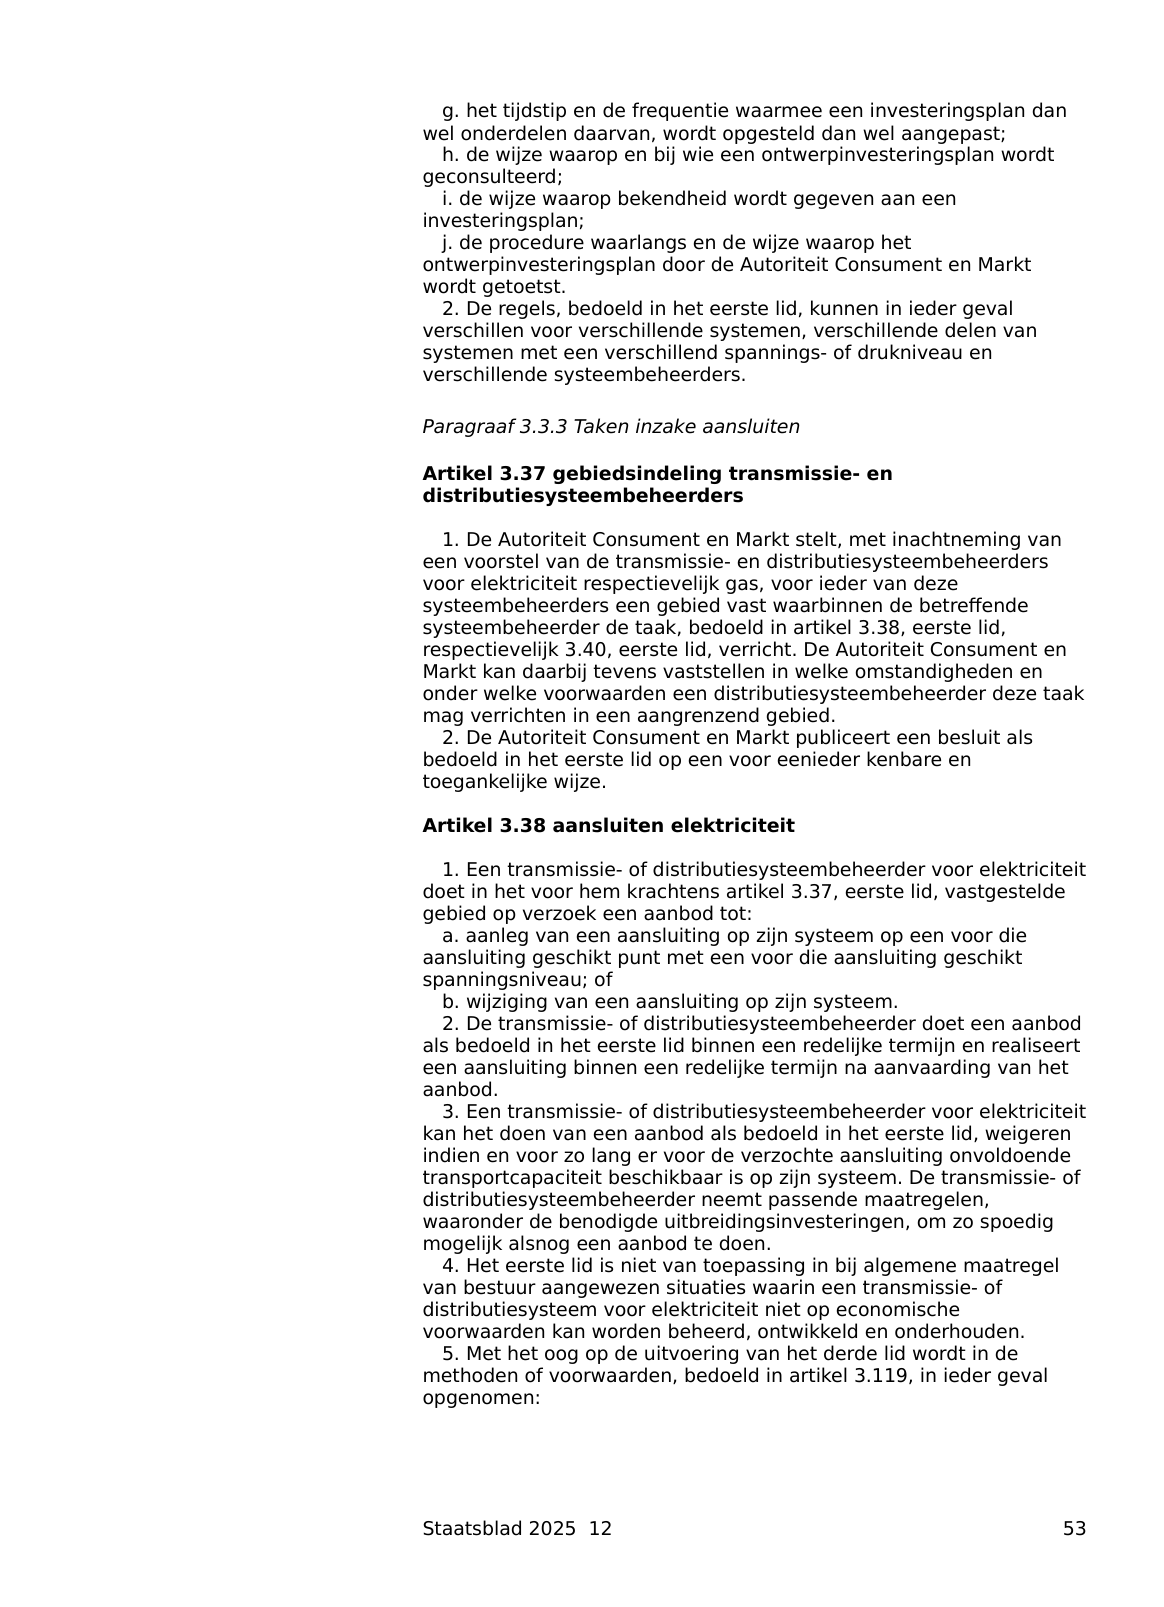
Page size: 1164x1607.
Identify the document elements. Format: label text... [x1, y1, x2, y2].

text j. de procedure waarlangs en de wijze waarop het ontwerpinvesteringsplan door de Autoriteit Consument en Markt wordt getoetst. [422, 232, 1087, 298]
text a. aanleg van een aansluiting op zijn systeem op een voor die aansluiting geschikt punt met een voor die aansluiting geschikt spanningsniveau; of [422, 925, 1087, 991]
text 1. Een transmissie- of distributiesysteembeheerder voor elektriciteit doet in het voor hem krachtens artikel 3.37, eerste lid, vastgestelde gebied op verzoek een aanbod tot: [422, 859, 1087, 925]
text 3. Een transmissie- of distributiesysteembeheerder voor elektriciteit kan het doen van een aanbod als bedoeld in het eerste lid, weigeren indien en voor zo lang er voor de verzochte aansluiting onvoldoende transportcapaciteit beschikbaar is op zijn systeem. De transmissie- of distributiesysteembeheerder neemt passende maatregelen, waaronder de benodigde uitbreidingsinvesteringen, om zo spoedig mogelijk alsnog een aanbod te doen. [422, 1101, 1087, 1255]
text h. de wijze waarop en bij wie een ontwerpinvesteringsplan wordt geconsulteerd; [422, 144, 1087, 188]
text g. het tijdstip en de frequentie waarmee een investeringsplan dan wel onderdelen daarvan, wordt opgesteld dan wel aangepast; [422, 100, 1087, 144]
subtitle Paragraaf 3.3.3 Taken inzake aansluiten [422, 416, 1087, 438]
text 2. De Autoriteit Consument en Markt publiceert een besluit als bedoeld in het eerste lid op een voor eenieder kenbare en toegankelijke wijze. [422, 727, 1087, 793]
text i. de wijze waarop bekendheid wordt gegeven aan een investeringsplan; [422, 188, 1087, 232]
text 1. De Autoriteit Consument en Markt stelt, met inachtneming van een voorstel van de transmissie- en distributiesysteembeheerders voor elektriciteit respectievelijk gas, voor ieder van deze systeembeheerders een gebied vast waarbinnen de betreffende systeembeheerder de taak, bedoeld in artikel 3.38, eerste lid, respectievelijk 3.40, eerste lid, verricht. De Autoriteit Consument en Markt kan daarbij tevens vaststellen in welke omstandigheden en onder welke voorwaarden een distributiesysteembeheerder deze taak mag verrichten in een aangrenzend gebied. [422, 529, 1087, 727]
subtitle Artikel 3.38 aansluiten elektriciteit [422, 815, 1087, 837]
text 2. De transmissie- of distributiesysteembeheerder doet een aanbod als bedoeld in het eerste lid binnen een redelijke termijn en realiseert een aansluiting binnen een redelijke termijn na aanvaarding van het aanbod. [422, 1013, 1087, 1101]
text 2. De regels, bedoeld in het eerste lid, kunnen in ieder geval verschillen voor verschillende systemen, verschillende delen van systemen met een verschillend spannings- of drukniveau en verschillende systeembeheerders. [422, 298, 1087, 386]
text 5. Met het oog op de uitvoering van het derde lid wordt in de methoden of voorwaarden, bedoeld in artikel 3.119, in ieder geval opgenomen: [422, 1343, 1087, 1409]
subtitle Artikel 3.37 gebiedsindeling transmissie- en distributiesysteembeheerders [422, 463, 1087, 507]
text b. wijziging van een aansluiting op zijn systeem. [422, 991, 1087, 1013]
text 4. Het eerste lid is niet van toepassing in bij algemene maatregel van bestuur aangewezen situaties waarin een transmissie- of distributiesysteem voor elektriciteit niet op economische voorwaarden kan worden beheerd, ontwikkeld en onderhouden. [422, 1255, 1087, 1343]
